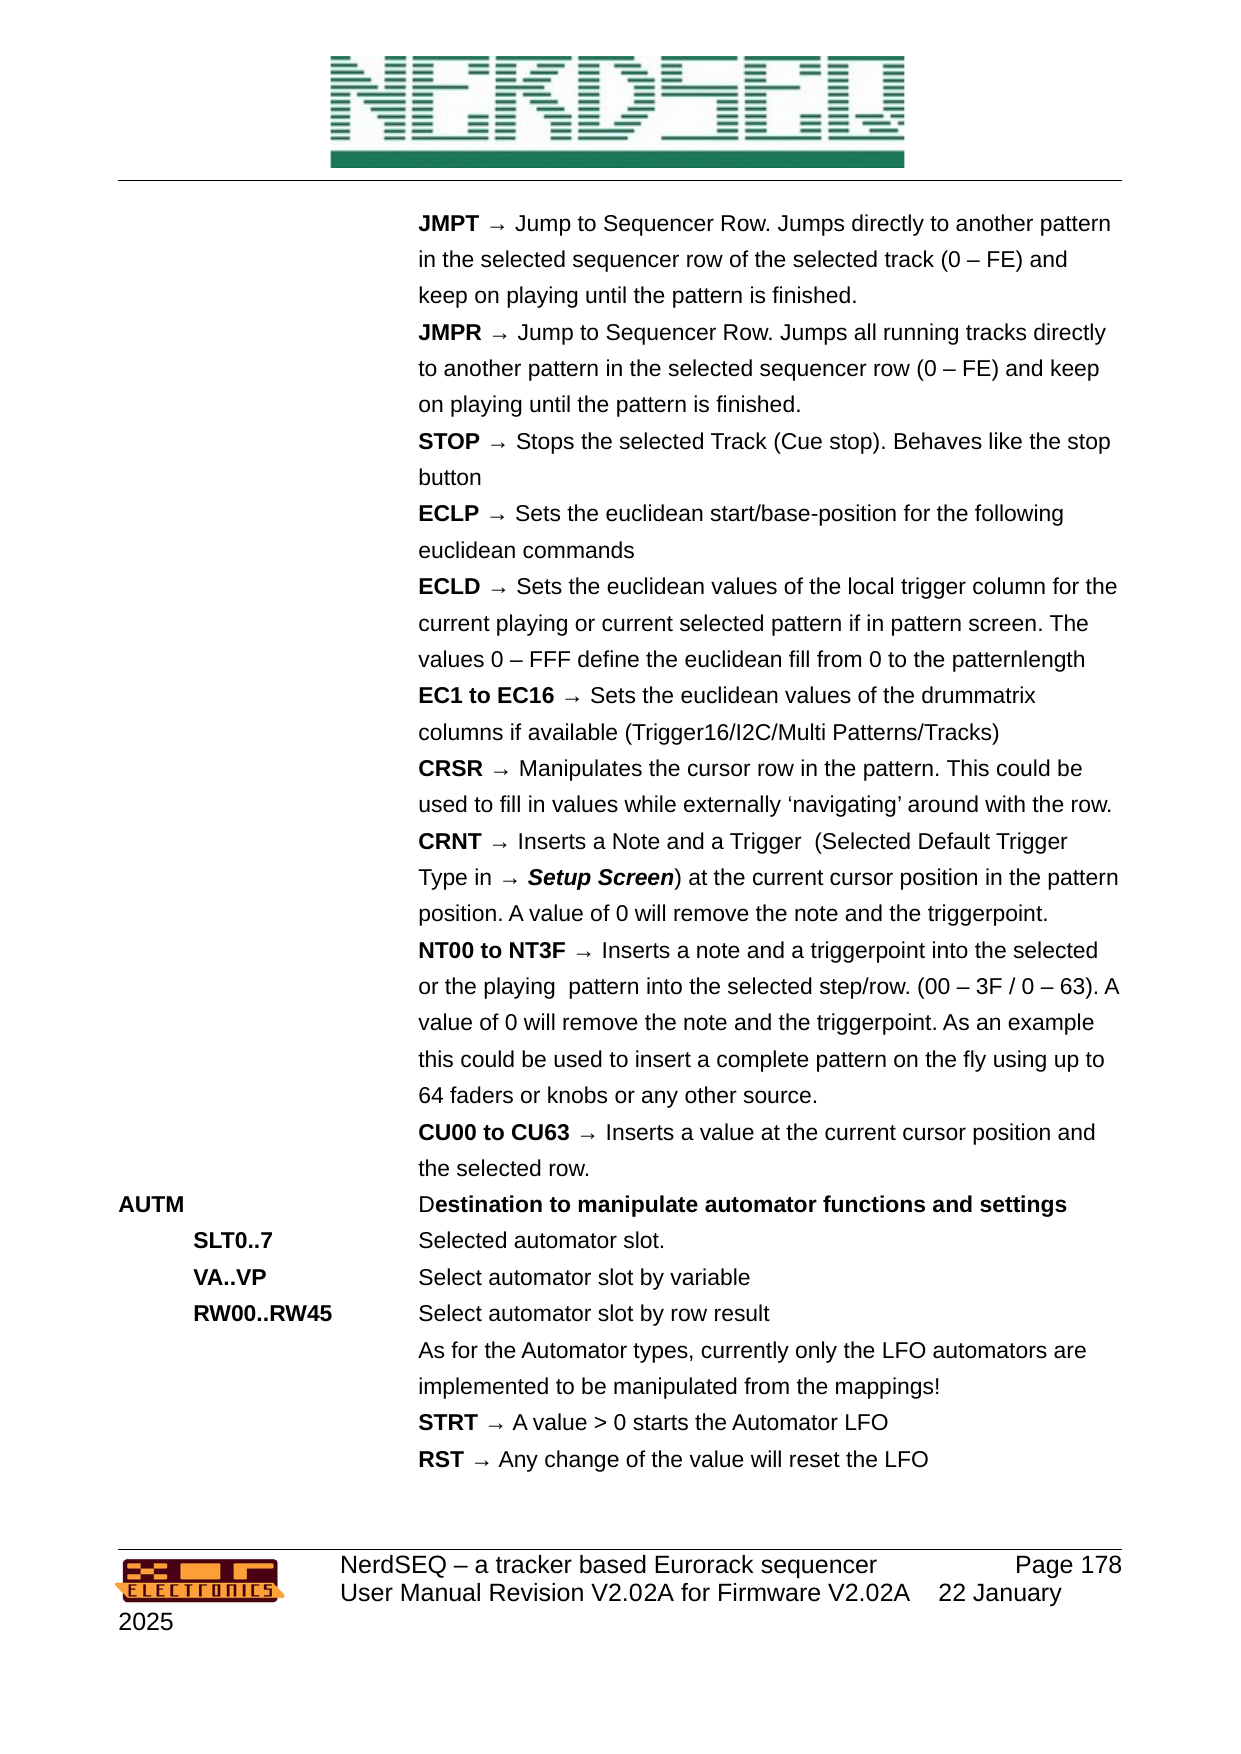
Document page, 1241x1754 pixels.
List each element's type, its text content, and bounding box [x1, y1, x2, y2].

text NT00 to NT3F → Inserts a note and a triggerpoint into the selected or the playing pattern into the selected step/row. (00 – 3F / 0 – 63). A value of 0 will remove the note and the triggerpoint. As an example this could be used to insert a complete pattern on the fly using up to 64 faders or knobs or any other source. [118, 937, 1122, 1108]
text RW00..RW45 Select automator slot by row result [118, 1300, 1122, 1327]
picture [115, 1555, 285, 1605]
text JMPR → Jump to Sequencer Row. Jumps all running tracks directly to another pattern in the selected sequencer row (0 – FE) and keep on playing until the pattern is finished. [118, 319, 1122, 418]
text JMPT → Jump to Sequencer Row. Jumps directly to another pattern in the selected sequencer row of the selected track (0 – FE) and keep on playing until the pattern is finished. [118, 209, 1122, 309]
text CRSR → Manipulates the cursor row in the pattern. This could be used to fill in values while externally ‘navigating’ around with the row. [118, 755, 1122, 818]
text ECLD → Sets the euclidean values of the local trigger column for the current playing or current selected pattern if in pattern screen. The values 0 – FFF define the euclidean fill from 0 to the patternlength [118, 573, 1122, 672]
text SLT0..7 Selected automator slot. [118, 1227, 1122, 1254]
text AUTM Destination to manipulate automator functions and settings [118, 1191, 1122, 1217]
text VA..VP Select automator slot by variable [118, 1264, 1122, 1290]
text STOP → Stops the selected Track (Cue stop). Behaves like the stop button [118, 428, 1122, 490]
text RST → Any change of the value will reset the LFO [118, 1446, 1122, 1472]
text ECLP → Sets the euclidean start/base-position for the following euclidean commands [118, 500, 1122, 563]
text CU00 to CU63 → Inserts a value at the current cursor position and the selected row. [118, 1118, 1122, 1181]
picture [330, 56, 905, 168]
text STRT → A value > 0 starts the Automator LFO [118, 1409, 1122, 1436]
text As for the Automator types, currently only the LFO automators are implemented to be manipulated from the mappings! [118, 1337, 1122, 1399]
text EC1 to EC16 → Sets the euclidean values of the drummatrix columns if available (Trigger16/I2C/Multi Patterns/Tracks) [118, 682, 1122, 745]
text CRNT → Inserts a Note and a Trigger (Selected Default Trigger Type in → Setup Screen) at the current cursor position in the pattern position. A value of 0 will remove the note and the triggerpoint. [118, 828, 1122, 927]
